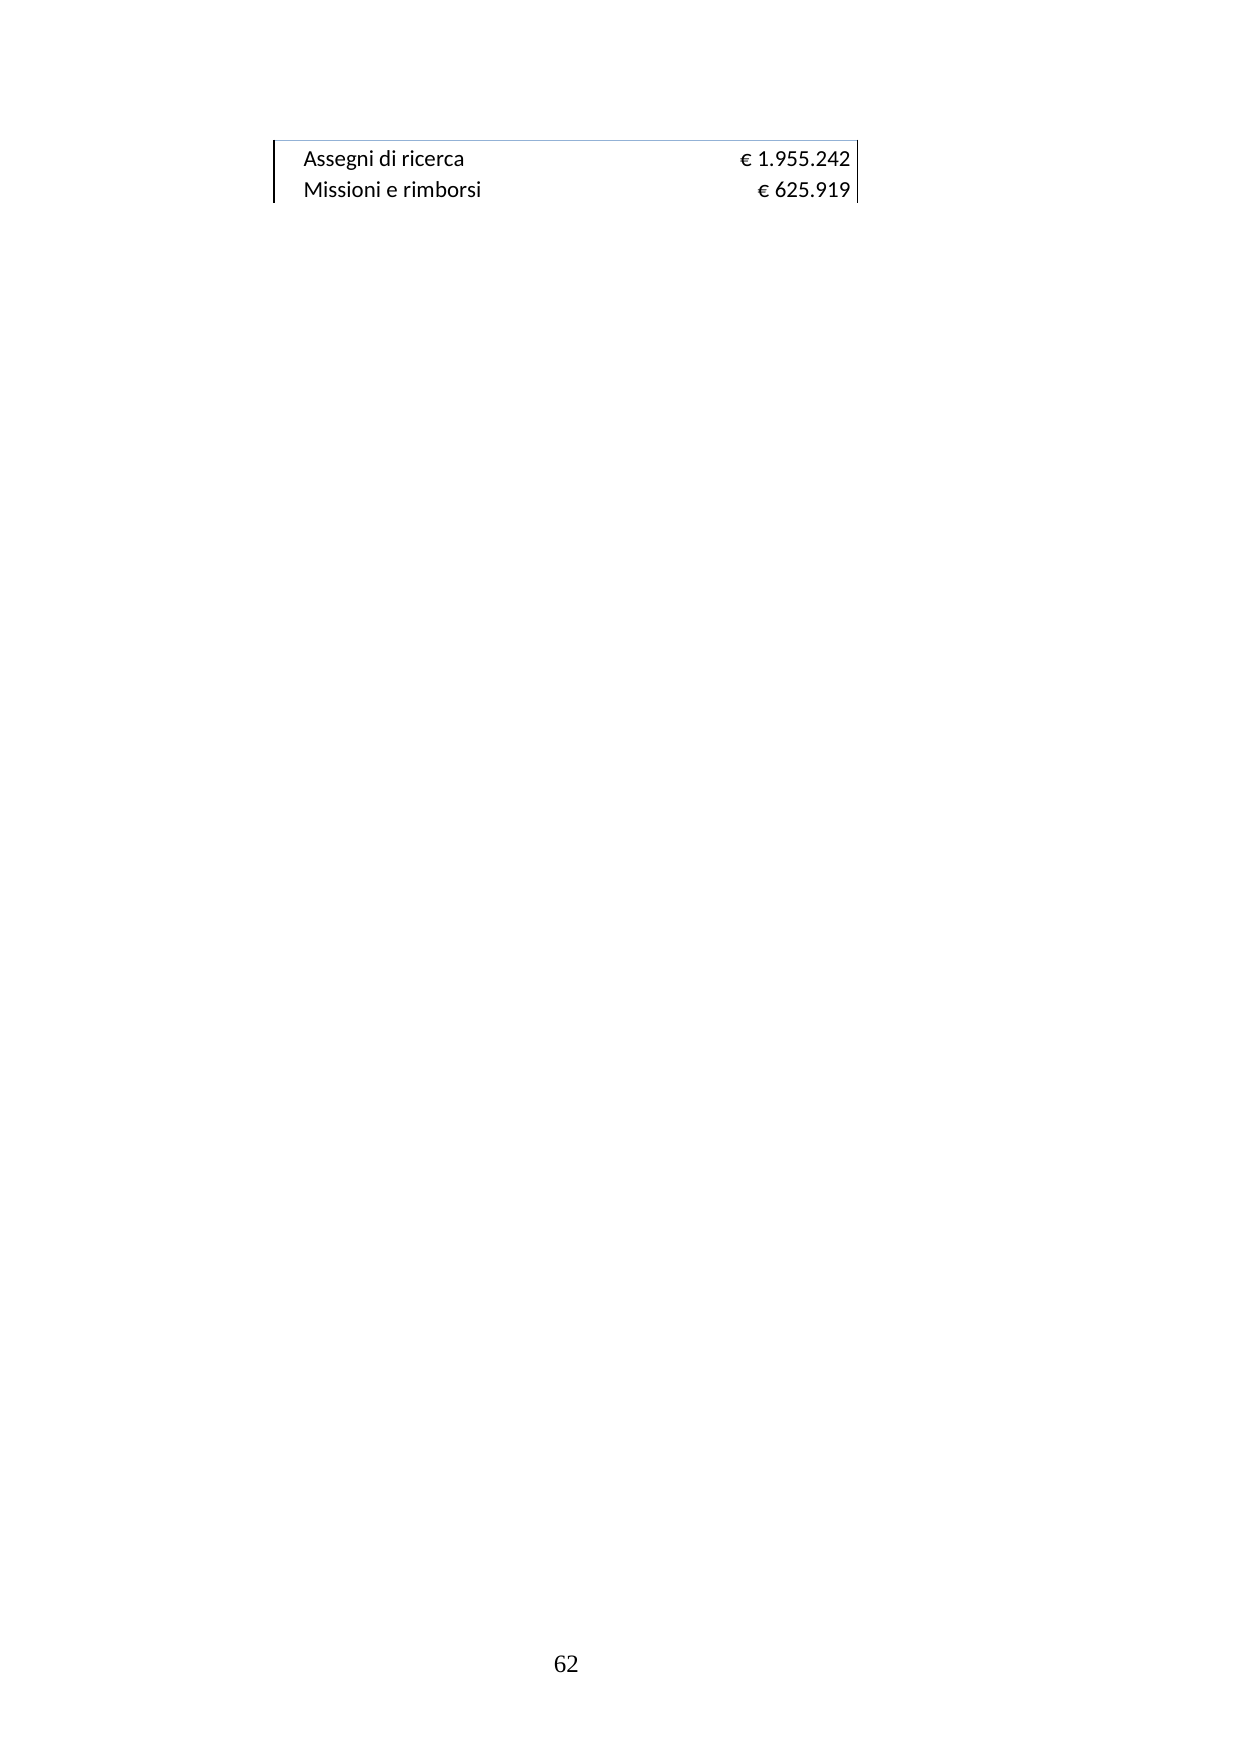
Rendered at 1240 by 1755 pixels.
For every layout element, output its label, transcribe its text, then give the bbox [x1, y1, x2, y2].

table_cell € 1.955.242 € 625.919 [678, 141, 857, 203]
table_cell Assegni di ricerca Missioni e rimborsi spese [275, 141, 678, 203]
